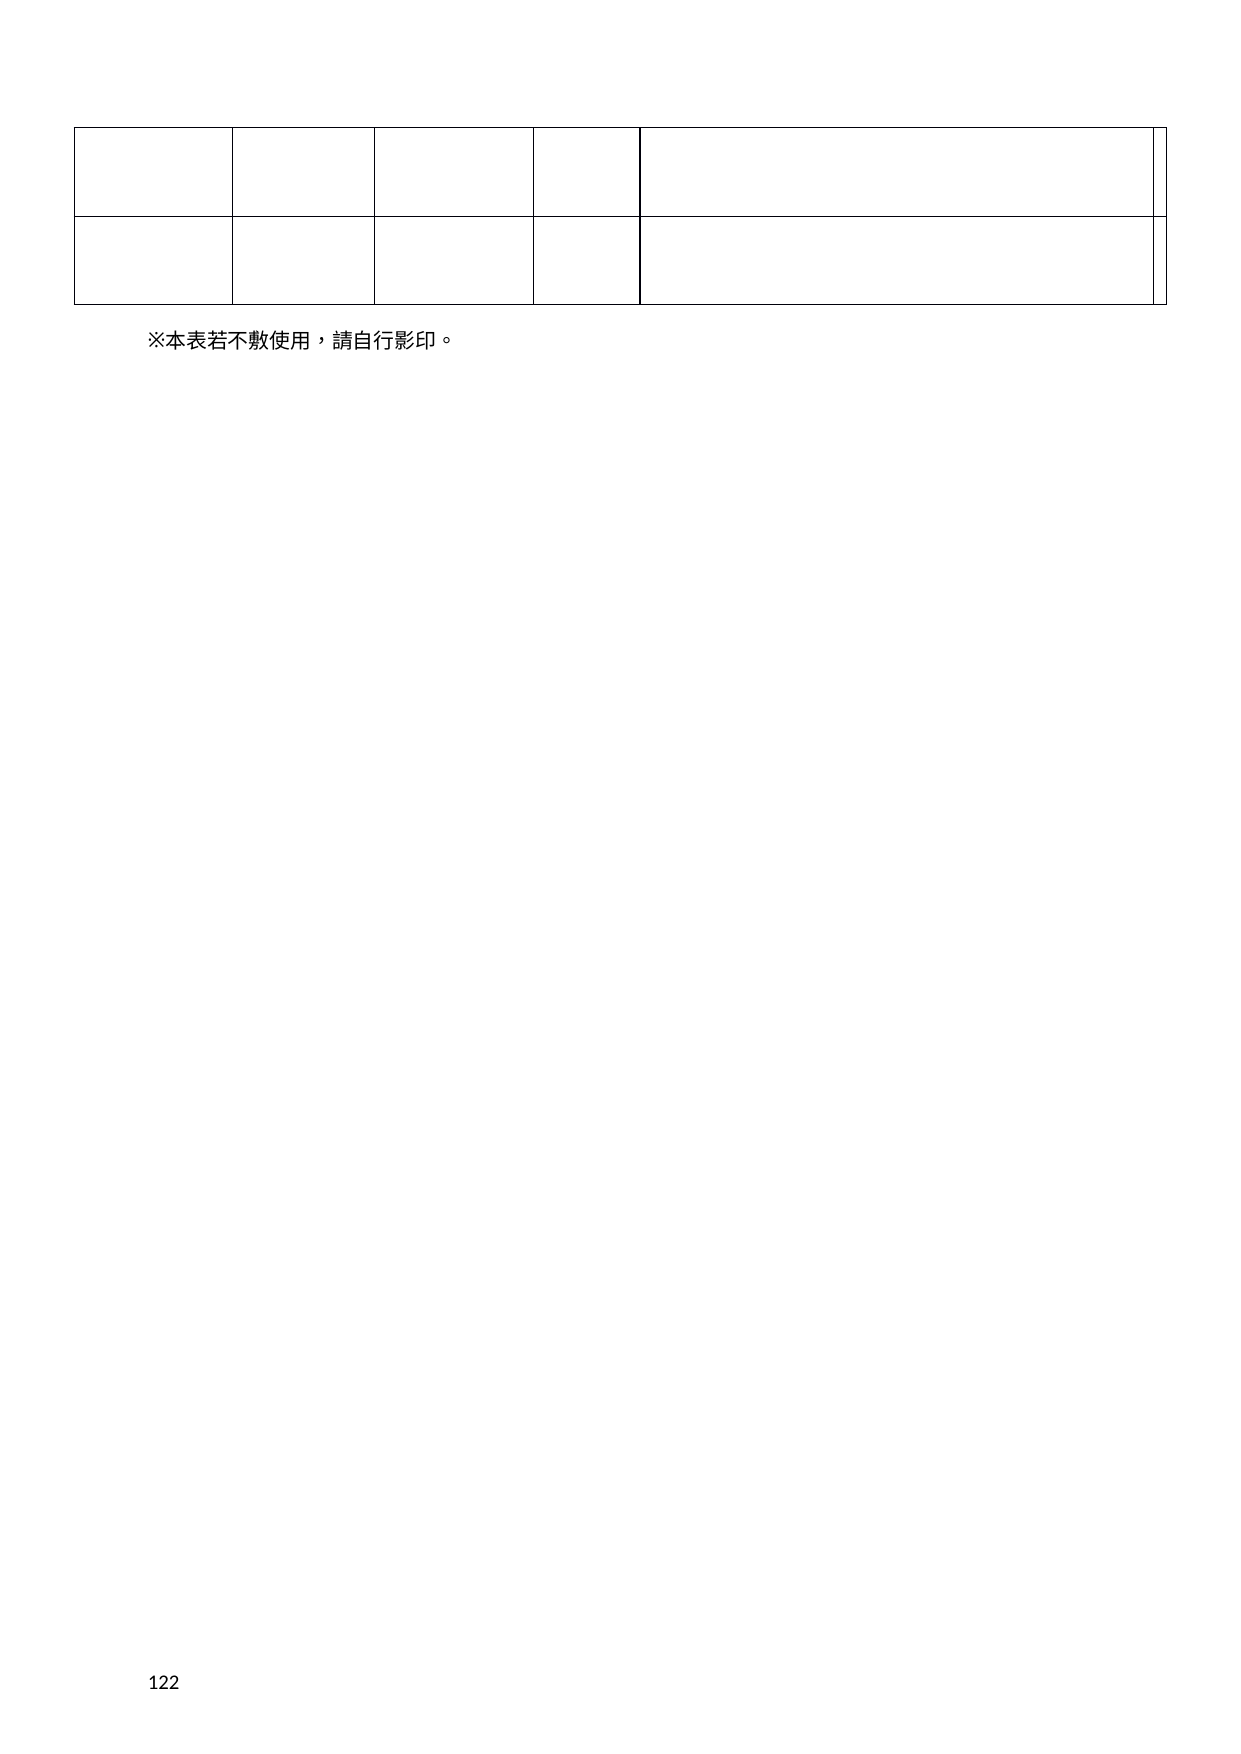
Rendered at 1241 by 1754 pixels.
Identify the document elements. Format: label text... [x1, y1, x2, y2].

table_cell [375, 217, 533, 304]
table_cell [1154, 217, 1166, 304]
table_cell [75, 128, 232, 216]
table_cell [641, 128, 1153, 216]
table_cell [534, 128, 639, 216]
table_cell [75, 217, 232, 304]
table_cell [1154, 128, 1166, 216]
table_cell [534, 217, 639, 304]
table_cell [233, 128, 374, 216]
table_cell [375, 128, 533, 216]
table_cell [233, 217, 374, 304]
text ※本表若不敷使用，請自行影印。 [148, 314, 1092, 352]
table_cell [641, 217, 1153, 304]
